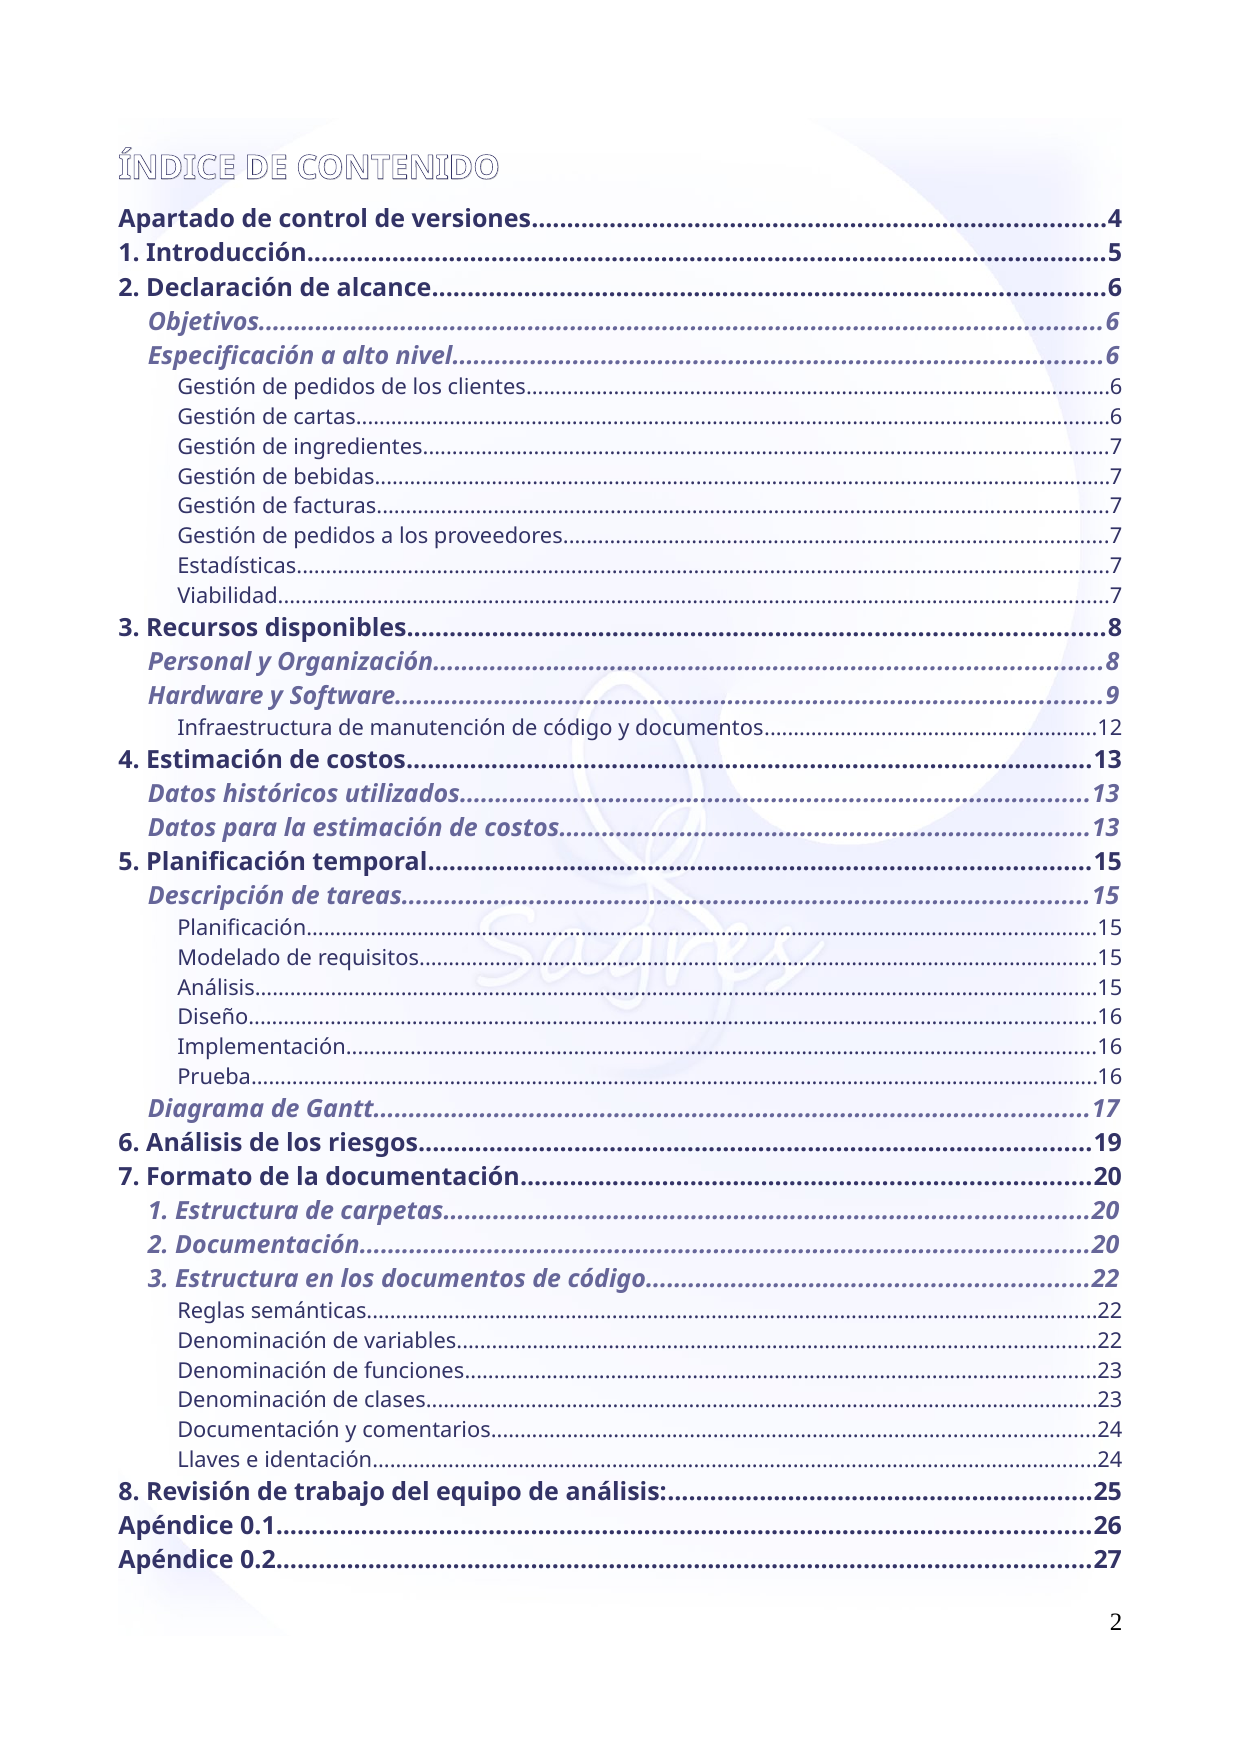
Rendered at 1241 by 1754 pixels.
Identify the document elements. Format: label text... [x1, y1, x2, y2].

text Gestión de pedidos a los proveedores 7 [177, 520, 1122, 550]
text Gestión de cartas 6 [177, 401, 1122, 431]
text Denominación de funciones 23 [177, 1355, 1122, 1384]
picture [118, 1576, 1122, 1636]
text Denominación de clases 23 [177, 1384, 1122, 1414]
text Análisis 15 [177, 972, 1122, 1001]
text 3. Recursos disponibles 8 [118, 610, 1122, 644]
text Documentación y comentarios 24 [177, 1414, 1122, 1444]
text Infraestructura de manutención de código y documentos 12 [177, 712, 1122, 742]
text Prueba 16 [177, 1061, 1122, 1091]
text Viabilidad 7 [177, 580, 1122, 610]
text Gestión de pedidos de los clientes 6 [177, 371, 1122, 401]
text 5. Planificación temporal 15 [118, 844, 1122, 878]
text 7. Formato de la documentación 20 [118, 1159, 1122, 1193]
picture [118, 188, 1122, 201]
text 1. Estructura de carpetas 20 [148, 1193, 1122, 1227]
text 8. Revisión de trabajo del equipo de análisis: 25 [118, 1474, 1122, 1508]
picture [118, 644, 177, 742]
text 4. Estimación de costos 13 [118, 742, 1122, 776]
text Especificación a alto nivel 6 [148, 337, 1122, 371]
text Hardware y Software 9 [148, 678, 1122, 712]
text Apéndice 0.2 27 [118, 1542, 1122, 1576]
text Datos para la estimación de costos 13 [148, 810, 1122, 844]
picture [118, 878, 177, 1125]
picture [118, 1193, 177, 1474]
text Gestión de facturas 7 [177, 491, 1122, 520]
text Llaves e identación 24 [177, 1444, 1122, 1474]
text Reglas semánticas 22 [177, 1295, 1122, 1325]
picture [118, 776, 148, 844]
text Implementación 16 [177, 1031, 1122, 1061]
text 3. Estructura en los documentos de código 22 [148, 1261, 1122, 1295]
text 6. Análisis de los riesgos 19 [118, 1125, 1122, 1159]
text Apéndice 0.1 26 [118, 1508, 1122, 1542]
text Descripción de tareas 15 [148, 878, 1122, 912]
text Objetivos 6 [148, 303, 1122, 337]
text Estadísticas 7 [177, 550, 1122, 580]
text Planificación 15 [177, 912, 1122, 942]
text Diagrama de Gantt 17 [148, 1091, 1122, 1125]
picture [118, 118, 1122, 143]
text 2. Documentación 20 [148, 1227, 1122, 1261]
text Datos históricos utilizados 13 [148, 776, 1122, 810]
text Apartado de control de versiones 4 [118, 201, 1122, 235]
subtitle Índice de contenido [118, 143, 1122, 188]
picture [118, 303, 177, 610]
text Modelado de requisitos 15 [177, 942, 1122, 972]
text Denominación de variables 22 [177, 1325, 1122, 1355]
text Diseño 16 [177, 1001, 1122, 1031]
text 1. Introducción 5 [118, 235, 1122, 269]
text 2. Declaración de alcance 6 [118, 269, 1122, 303]
text Personal y Organización 8 [148, 644, 1122, 678]
text Gestión de ingredientes 7 [177, 431, 1122, 461]
text Gestión de bebidas 7 [177, 461, 1122, 491]
